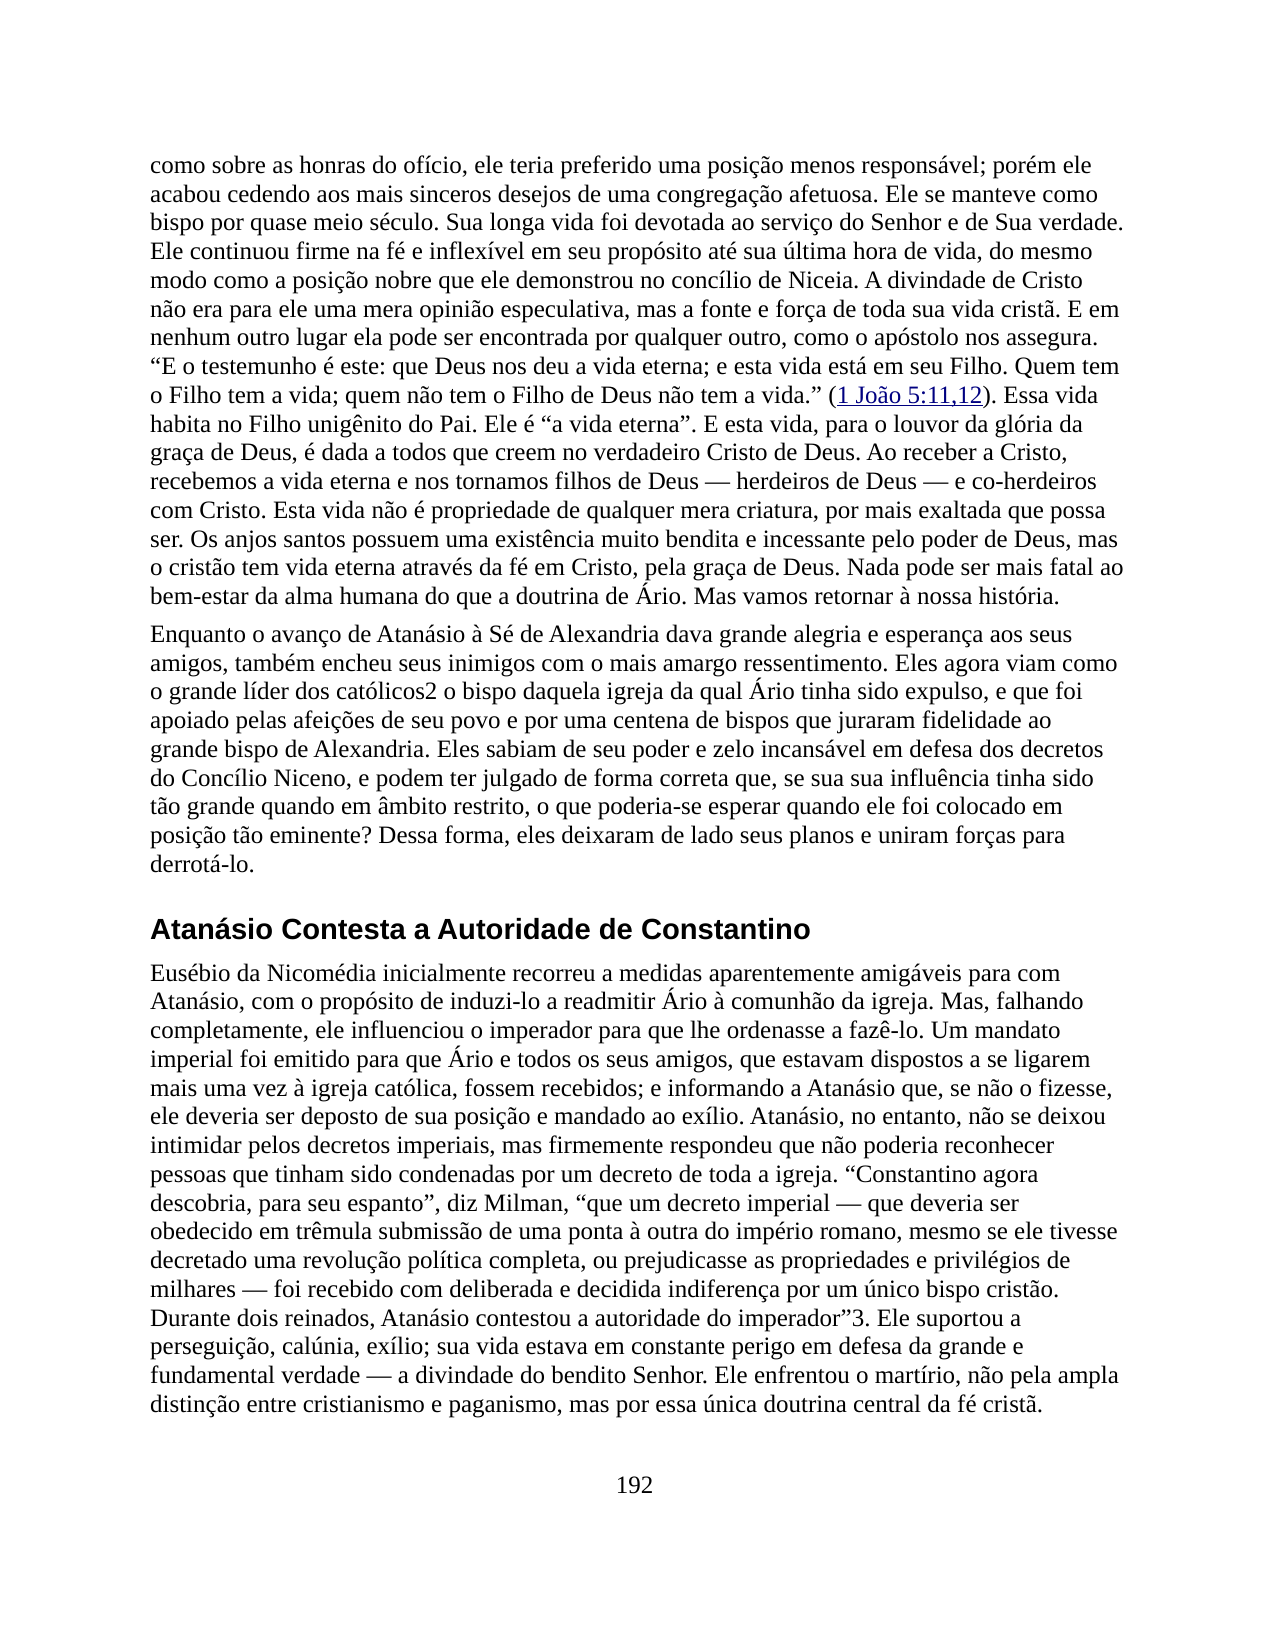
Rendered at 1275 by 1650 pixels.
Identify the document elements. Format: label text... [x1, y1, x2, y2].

text Eusébio da Nicomédia inicialmente recorreu a medidas aparentemente amigáveis para com Atanásio, com o propósito de induzi-lo a readmitir Ário à comunhão da igreja. Mas, falhando completamente, ele influenciou o imperador para que lhe ordenasse a fazê-lo. Um mandato imperial foi emitido para que Ário e todos os seus amigos, que estavam dispostos a se ligarem mais uma vez à igreja católica, fossem recebidos; e informando a Atanásio que, se não o fizesse, ele deveria ser deposto de sua posição e mandado ao exílio. Atanásio, no entanto, não se deixou intimidar pelos decretos imperiais, mas firmemente respondeu que não poderia reconhecer pessoas que tinham sido condenadas por um decreto de toda a igreja. “Constantino agora descobria, para seu espanto”, diz Milman, “que um decreto imperial — que deveria ser obedecido em trêmula submissão de uma ponta à outra do império romano, mesmo se ele tivesse decretado uma revolução política completa, ou prejudicasse as propriedades e privilégios de milhares — foi recebido com deliberada e decidida indiferença por um único bispo cristão. Durante dois reinados, Atanásio contestou a autoridade do imperador”3. Ele suportou a perseguição, calúnia, exílio; sua vida estava em constante perigo em defesa da grande e fundamental verdade — a divindade do bendito Senhor. Ele enfrentou o martírio, não pela ampla distinção entre cristianismo e paganismo, mas por essa única doutrina central da fé cristã. [150, 958, 1125, 1418]
subtitle Atanásio Contesta a Autoridade de Constantino [150, 912, 1125, 945]
text Enquanto o avanço de Atanásio à Sé de Alexandria dava grande alegria e esperança aos seus amigos, também encheu seus inimigos com o mais amargo ressentimento. Eles agora viam como o grande líder dos católicos2 o bispo daquela igreja da qual Ário tinha sido expulso, e que foi apoiado pelas afeições de seu povo e por uma centena de bispos que juraram fidelidade ao grande bispo de Alexandria. Eles sabiam de seu poder e zelo incansável em defesa dos decretos do Concílio Niceno, e podem ter julgado de forma correta que, se sua sua influência tinha sido tão grande quando em âmbito restrito, o que poderia-se esperar quando ele foi colocado em posição tão eminente? Dessa forma, eles deixaram de lado seus planos e uniram forças para derrotá-lo. [150, 619, 1125, 878]
text como sobre as honras do ofício, ele teria preferido uma posição menos responsável; porém ele acabou cedendo aos mais sinceros desejos de uma congregação afetuosa. Ele se manteve como bispo por quase meio século. Sua longa vida foi devotada ao serviço do Senhor e de Sua verdade. Ele continuou firme na fé e inflexível em seu propósito até sua última hora de vida, do mesmo modo como a posição nobre que ele demonstrou no concílio de Niceia. A divindade de Cristo não era para ele uma mera opinião especulativa, mas a fonte e força de toda sua vida cristã. E em nenhum outro lugar ela pode ser encontrada por qualquer outro, como o apóstolo nos assegura. “E o testemunho é este: que Deus nos deu a vida eterna; e esta vida está em seu Filho. Quem tem o Filho tem a vida; quem não tem o Filho de Deus não tem a vida.” (1 João 5:11,12). Essa vida habita no Filho unigênito do Pai. Ele é “a vida eterna”. E esta vida, para o louvor da glória da graça de Deus, é dada a todos que creem no verdadeiro Cristo de Deus. Ao receber a Cristo, recebemos a vida eterna e nos tornamos filhos de Deus — herdeiros de Deus — e co-herdeiros com Cristo. Esta vida não é propriedade de qualquer mera criatura, por mais exaltada que possa ser. Os anjos santos possuem uma existência muito bendita e incessante pelo poder de Deus, mas o cristão tem vida eterna através da fé em Cristo, pela graça de Deus. Nada pode ser mais fatal ao bem-estar da alma humana do que a doutrina de Ário. Mas vamos retornar à nossa história. [150, 150, 1125, 610]
